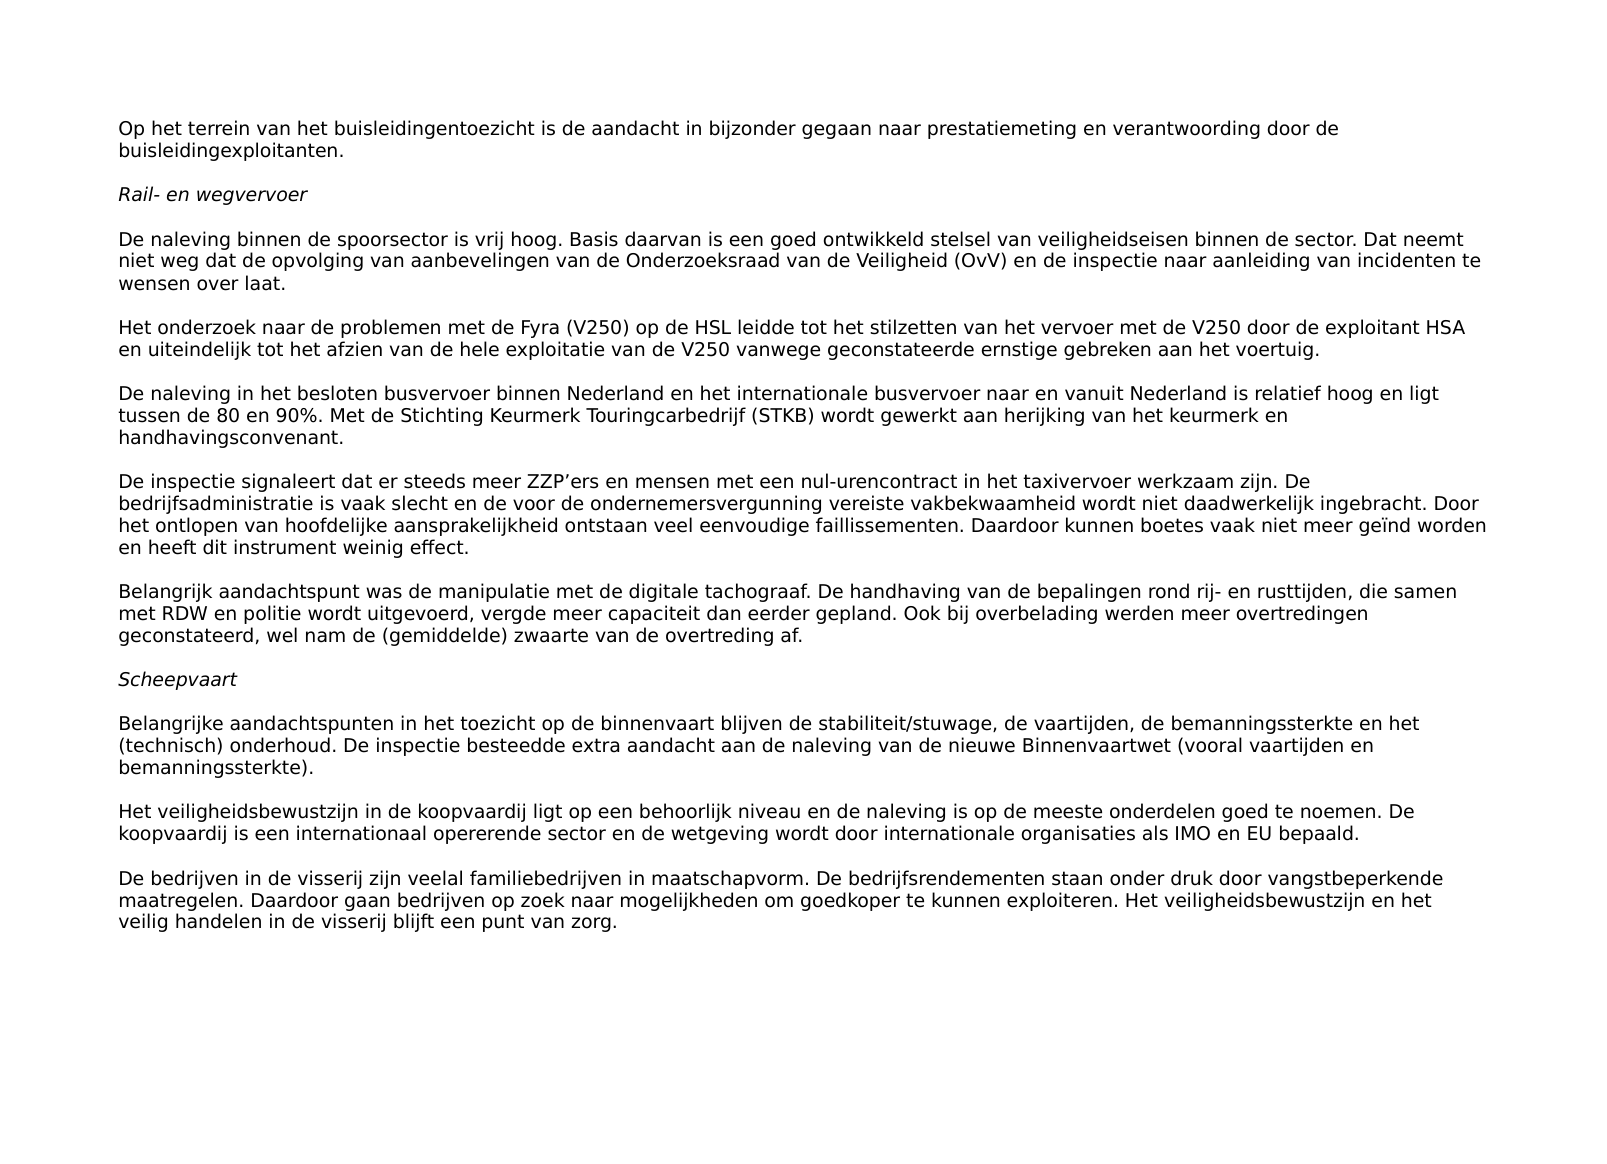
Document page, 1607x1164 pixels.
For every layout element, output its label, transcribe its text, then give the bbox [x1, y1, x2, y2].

text De inspectie signaleert dat er steeds meer ZZP’ers en mensen met een nul-urencontract in het taxivervoer werkzaam zijn. De bedrijfsadministratie is vaak slecht en de voor de ondernemersvergunning vereiste vakbekwaamheid wordt niet daadwerkelijk ingebracht. Door het ontlopen van hoofdelijke aansprakelijkheid ontstaan veel eenvoudige faillissementen. Daardoor kunnen boetes vaak niet meer geïnd worden en heeft dit instrument weinig effect. [118, 471, 1488, 559]
text Belangrijk aandachtspunt was de manipulatie met de digitale tachograaf. De handhaving van de bepalingen rond rij- en rusttijden, die samen met RDW en politie wordt uitgevoerd, vergde meer capaciteit dan eerder gepland. Ook bij overbelading werden meer overtredingen geconstateerd, wel nam de (gemiddelde) zwaarte van de overtreding af. [118, 581, 1488, 647]
subtitle Rail- en wegvervoer [118, 184, 1488, 206]
text De naleving binnen de spoorsector is vrij hoog. Basis daarvan is een goed ontwikkeld stelsel van veiligheidseisen binnen de sector. Dat neemt niet weg dat de opvolging van aanbevelingen van de Onderzoeksraad van de Veiligheid (OvV) en de inspectie naar aanleiding van incidenten te wensen over laat. [118, 228, 1488, 294]
text Het veiligheidsbewustzijn in de koopvaardij ligt op een behoorlijk niveau en de naleving is op de meeste onderdelen goed te noemen. De koopvaardij is een internationaal opererende sector en de wetgeving wordt door internationale organisaties als IMO en EU bepaald. [118, 801, 1488, 845]
text De naleving in het besloten busvervoer binnen Nederland en het internationale busvervoer naar en vanuit Nederland is relatief hoog en ligt tussen de 80 en 90%. Met de Stichting Keurmerk Touringcarbedrijf (STKB) wordt gewerkt aan herijking van het keurmerk en handhavingsconvenant. [118, 383, 1488, 449]
text Het onderzoek naar de problemen met de Fyra (V250) op de HSL leidde tot het stilzetten van het vervoer met de V250 door de exploitant HSA en uiteindelijk tot het afzien van de hele exploitatie van de V250 vanwege geconstateerde ernstige gebreken aan het voertuig. [118, 317, 1488, 361]
text De bedrijven in de visserij zijn veelal familiebedrijven in maatschapvorm. De bedrijfsrendementen staan onder druk door vangstbeperkende maatregelen. Daardoor gaan bedrijven op zoek naar mogelijkheden om goedkoper te kunnen exploiteren. Het veiligheidsbewustzijn en het veilig handelen in de visserij blijft een punt van zorg. [118, 867, 1488, 933]
text Op het terrein van het buisleidingentoezicht is de aandacht in bijzonder gegaan naar prestatiemeting en verantwoording door de buisleidingexploitanten. [118, 118, 1488, 162]
text Belangrijke aandachtspunten in het toezicht op de binnenvaart blijven de stabiliteit/stuwage, de vaartijden, de bemanningssterkte en het (technisch) onderhoud. De inspectie besteedde extra aandacht aan de naleving van de nieuwe Binnenvaartwet (vooral vaartijden en bemanningssterkte). [118, 713, 1488, 779]
subtitle Scheepvaart [118, 669, 1488, 691]
